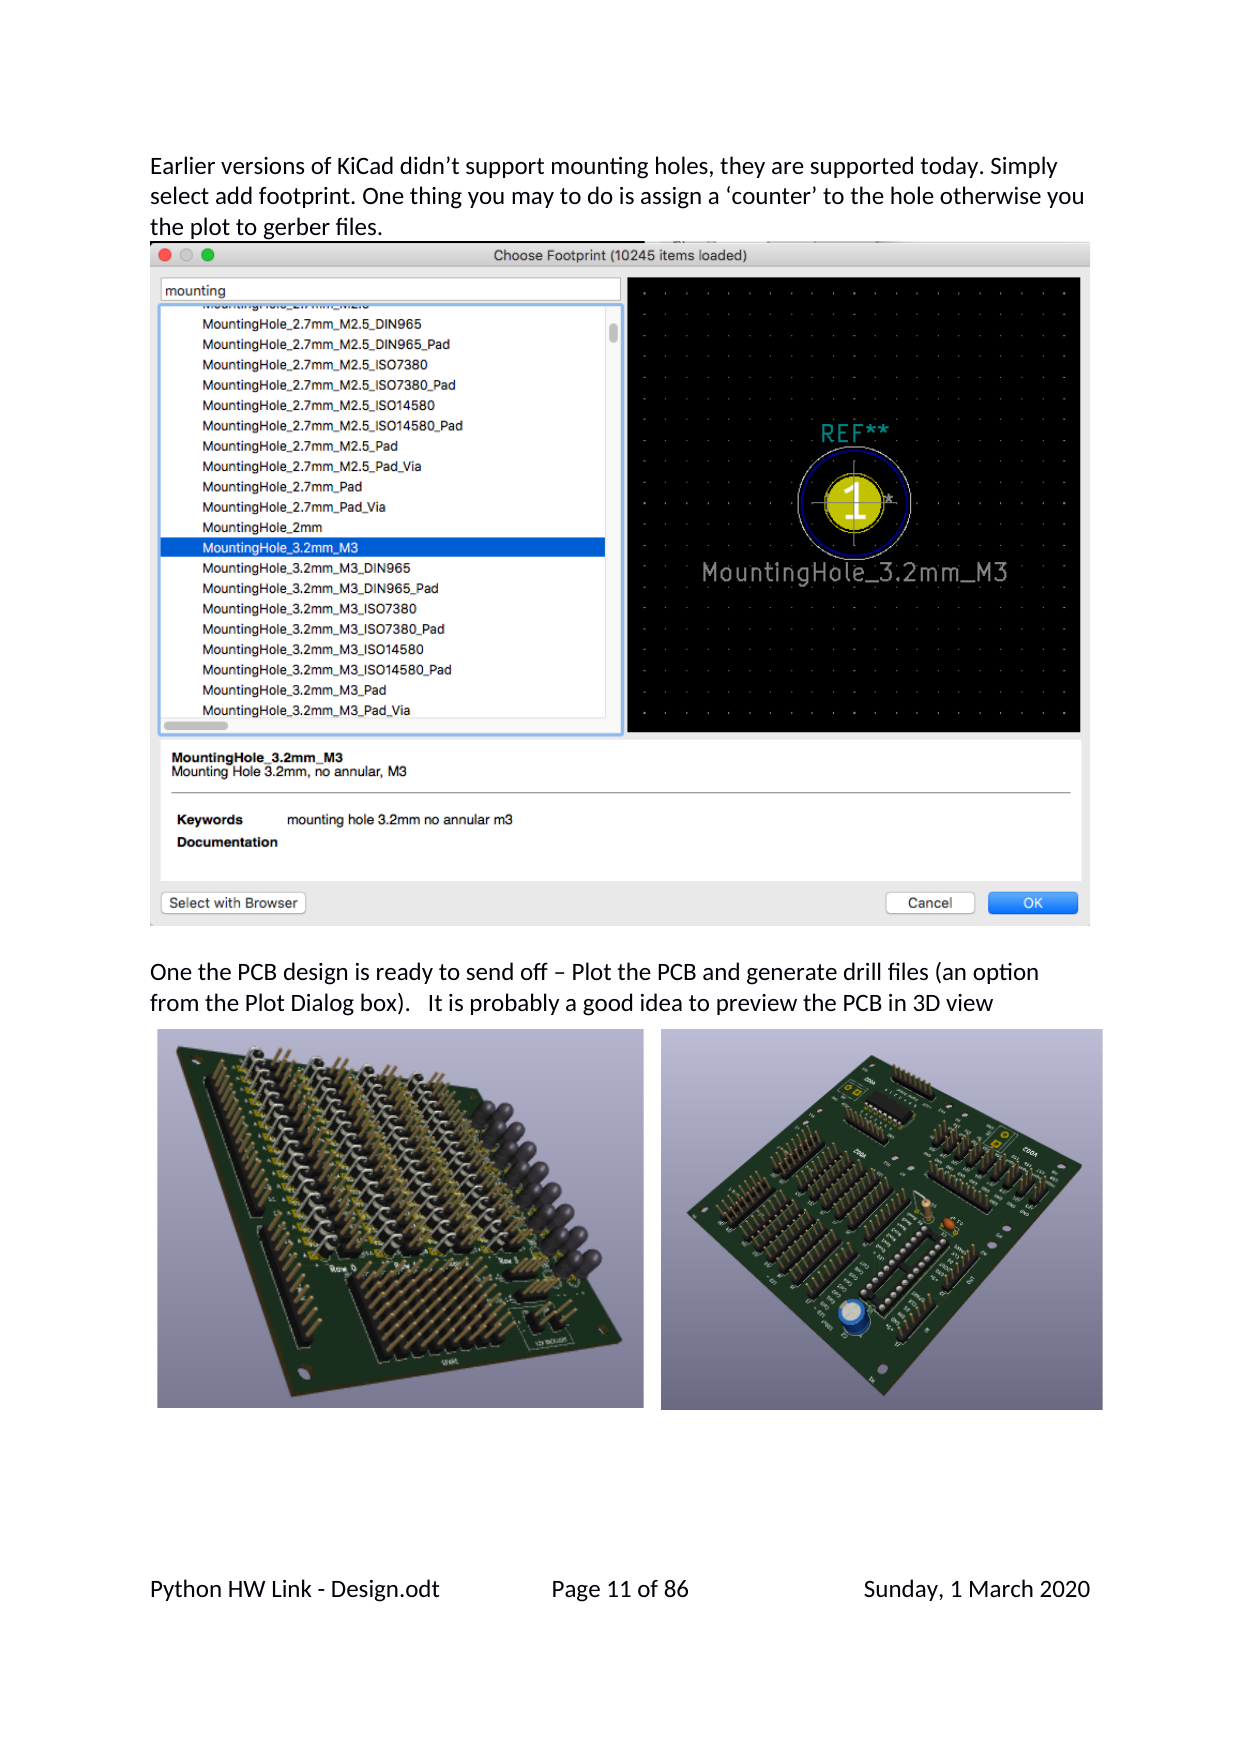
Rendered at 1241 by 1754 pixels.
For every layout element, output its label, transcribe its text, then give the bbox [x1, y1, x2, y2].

text One the PCB design is ready to send off – Plot the PCB and generate drill files (an option from the Plot Dialog box). It is probably a good idea to preview the PCB in 3D view [150, 957, 1090, 1018]
picture [661, 1029, 1103, 1410]
text Earlier versions of KiCad didn’t support mounting holes, they are supported today. Simply select add footprint. One thing you may to do is assign a ‘counter’ to the hole otherwise you the plot to gerber files. [150, 150, 1090, 241]
picture [157, 1029, 644, 1408]
picture [150, 241, 1091, 926]
